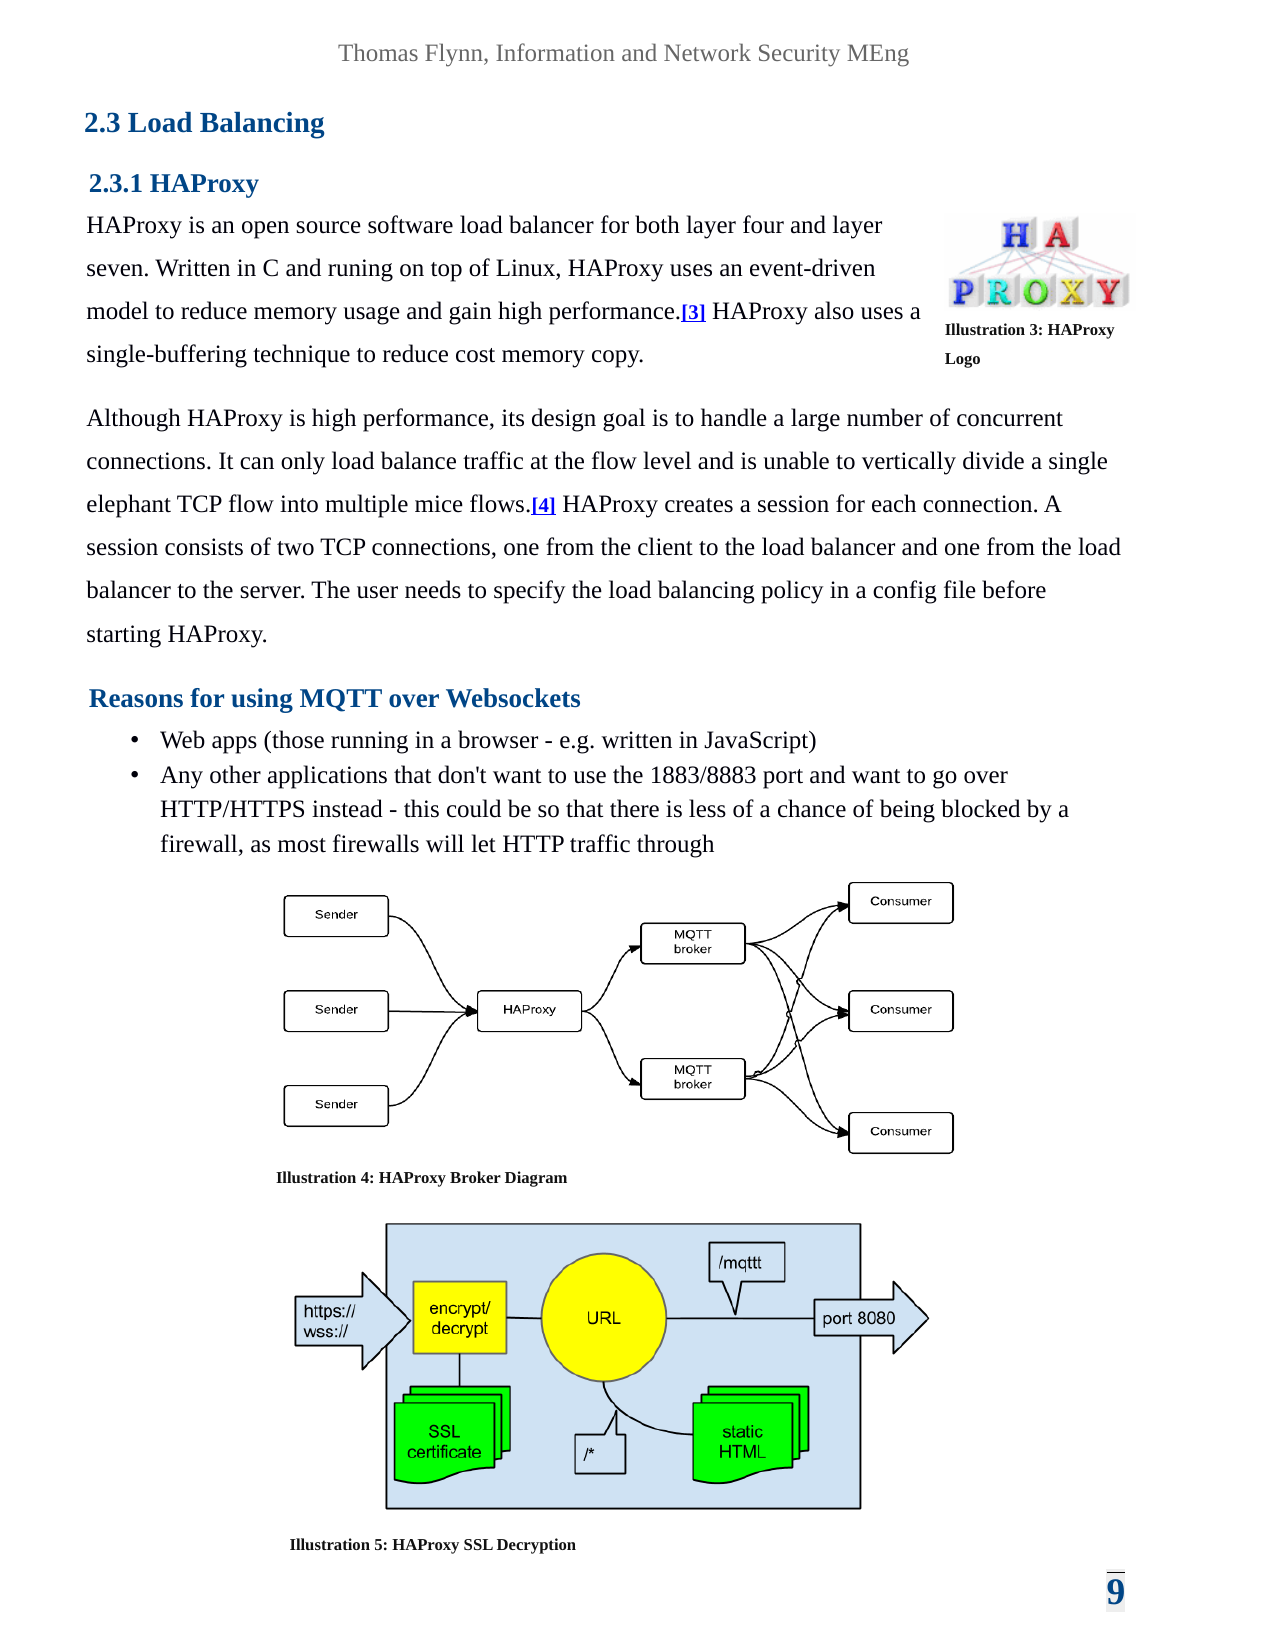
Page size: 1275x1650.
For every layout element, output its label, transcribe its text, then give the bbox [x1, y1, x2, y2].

list Web apps (those running in a browser - e.g. written in JavaScript) [130, 725, 1125, 754]
subtitle 2.3.1 HAProxy [89, 167, 1125, 198]
text HAProxy is an open source software load balancer for both layer four and layer seven. Written in C and runing on top of Linux, HAProxy uses an event-driven model to reduce memory usage and gain high performance.[3] HAProxy also uses a single-buffering technique to reduce cost memory copy. [86, 201, 1147, 368]
text Illustration 3: HAProxy Logo [944, 311, 1147, 368]
text Illustration 5: HAProxy SSL Decryption [289, 1526, 942, 1554]
list Any other applications that don't want to use the 1883/8883 port and want to go over HTTP/HTTPS instead - this could be so that there is less of a chance of being blocked by a firewall, as most firewalls will let HTTP traffic through [130, 760, 1125, 857]
text Illustration 4: HAProxy Broker Diagram [276, 1159, 978, 1187]
picture [275, 876, 963, 1159]
picture [289, 1211, 941, 1526]
subtitle Reasons for using MQTT over Websockets [89, 682, 1125, 713]
text Although HAProxy is high performance, its design goal is to handle a large number of concurrent connections. It can only load balance traffic at the flow level and is unable to vertically divide a single elephant TCP flow into multiple mice flows.[4] HAProxy creates a session for each connection. A session consists of two TCP connections, one from the client to the load balancer and one from the load balancer to the server. The user needs to specify the load balancing policy in a config file before starting HAProxy. [86, 403, 1125, 647]
subtitle 2.3 Load Balancing [81, 105, 1125, 138]
picture [944, 213, 1136, 311]
